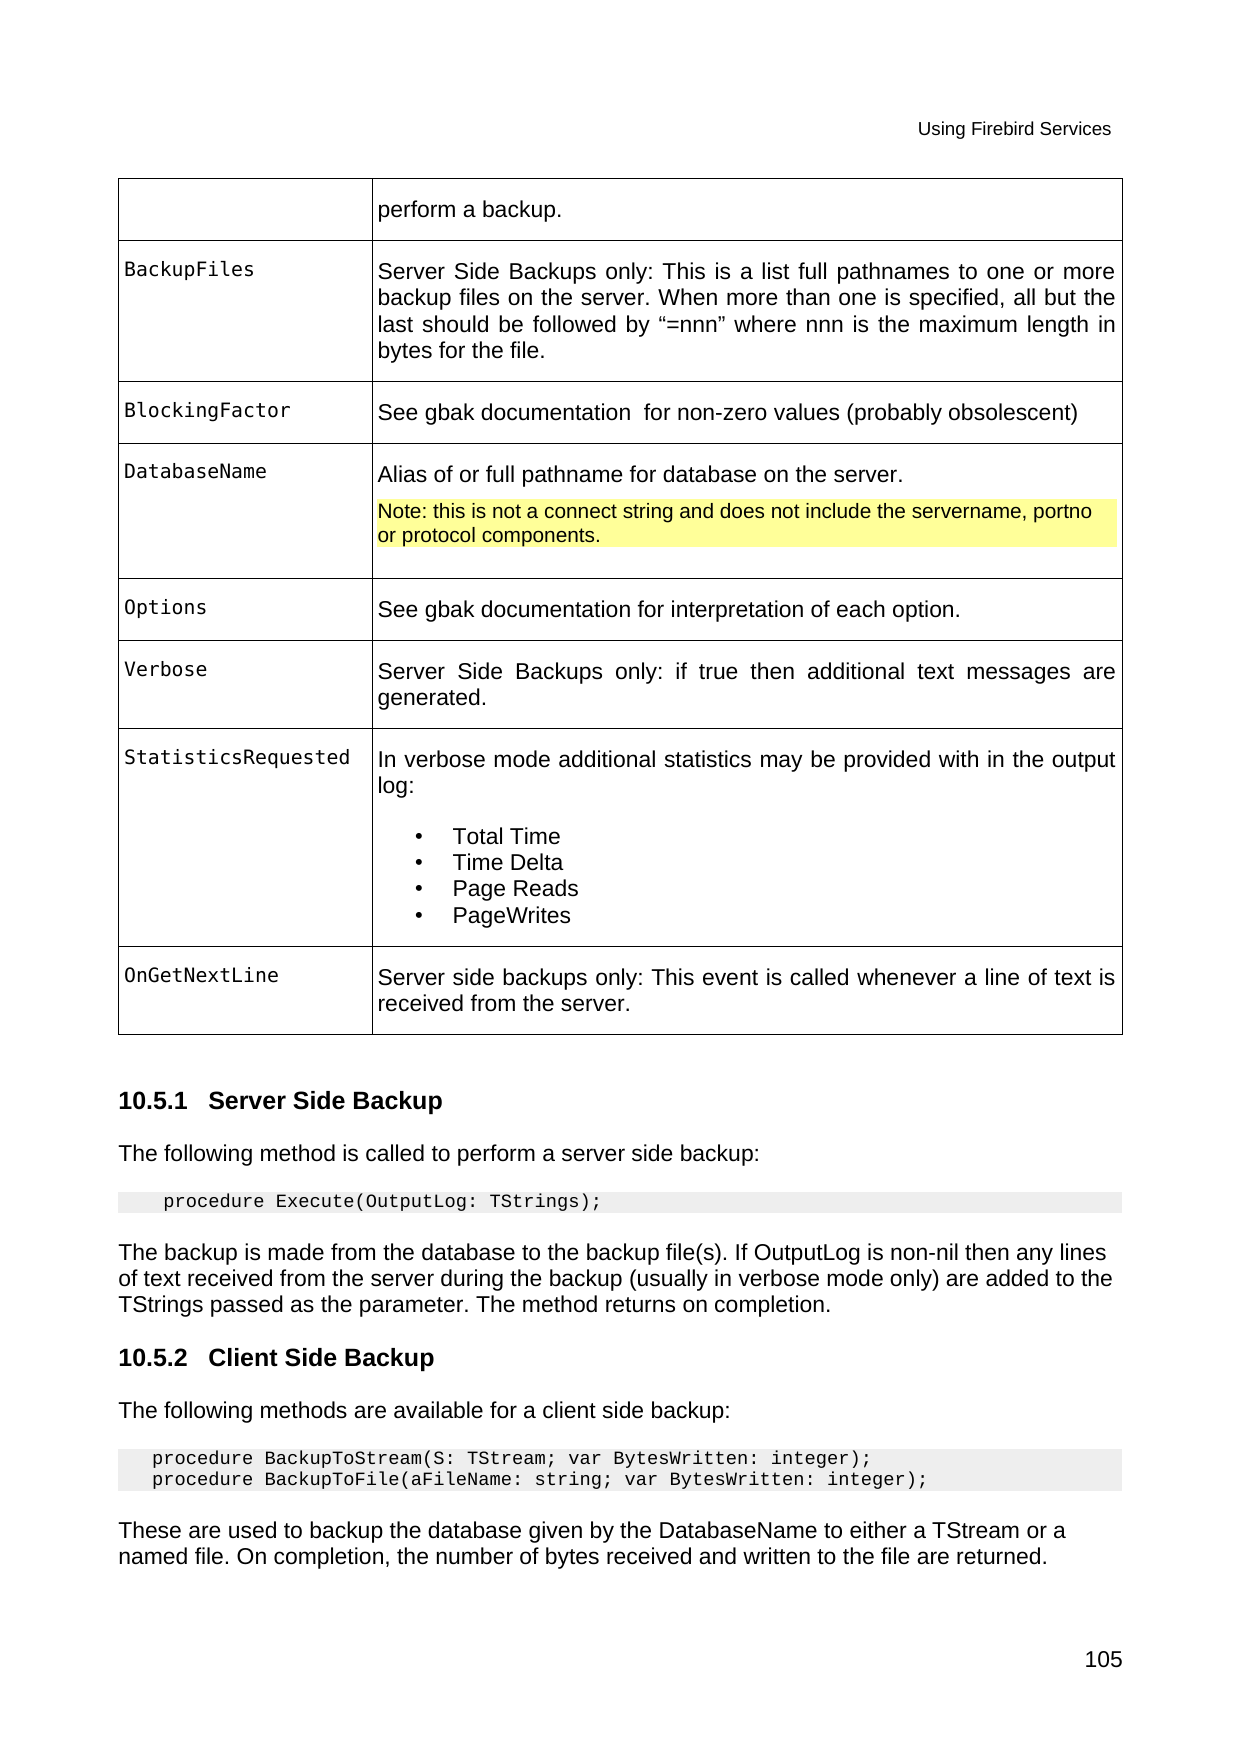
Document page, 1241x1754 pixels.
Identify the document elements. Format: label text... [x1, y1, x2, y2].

table_cell Verbose [119, 641, 372, 728]
table_cell Server Side Backups only: This is a list full pathnames to one or more backup files on the server. When more than one is specified, all but the last should be followed by “=nnn” where nnn is the maximum length in bytes for the file. [373, 241, 1122, 381]
table_header [119, 179, 372, 240]
table_cell Server Side Backups only: if true then additional text messages are generated. [373, 641, 1122, 728]
text The following method is called to perform a server side backup: [118, 1140, 1122, 1167]
table_header perform a backup. [373, 179, 1122, 240]
table_cell Server side backups only: This event is called whenever a line of text is received from the server. [373, 947, 1122, 1034]
table_cell Alias of or full pathname for database on the server. Note: this is not a connect string and does not include the servername, portno or protocol components. [373, 444, 1122, 578]
table_cell BlockingFactor [119, 382, 372, 443]
text procedure BackupToFile(aFileName: string; var BytesWritten: integer); [118, 1470, 1122, 1491]
table_cell BackupFiles [119, 241, 372, 381]
text procedure BackupToStream(S: TStream; var BytesWritten: integer); [118, 1449, 1122, 1470]
table_cell DatabaseName [119, 444, 372, 578]
text The following methods are available for a client side backup: [118, 1397, 1122, 1424]
subtitle Server Side Backup [118, 1086, 1122, 1115]
text The backup is made from the database to the backup file(s). If OutputLog is non-nil then any lines of text received from the server during the backup (usually in verbose mode only) are added to the TStrings passed as the parameter. The method returns on completion. [118, 1238, 1122, 1317]
table_cell See gbak documentation for non-zero values (probably obsolescent) [373, 382, 1122, 443]
table_cell See gbak documentation for interpretation of each option. [373, 579, 1122, 640]
text These are used to backup the database given by the DatabaseName to either a TStream or a named file. On completion, the number of bytes received and written to the file are returned. [118, 1517, 1122, 1569]
table_cell In verbose mode additional statistics may be provided with in the output log: Total Time Time Delta Page Reads PageWrites [373, 729, 1122, 946]
table_cell Options [119, 579, 372, 640]
text procedure Execute(OutputLog: TStrings); [118, 1192, 1122, 1213]
subtitle Client Side Backup [118, 1343, 1122, 1372]
table_cell OnGetNextLine [119, 947, 372, 1034]
table_cell StatisticsRequested [119, 729, 372, 946]
